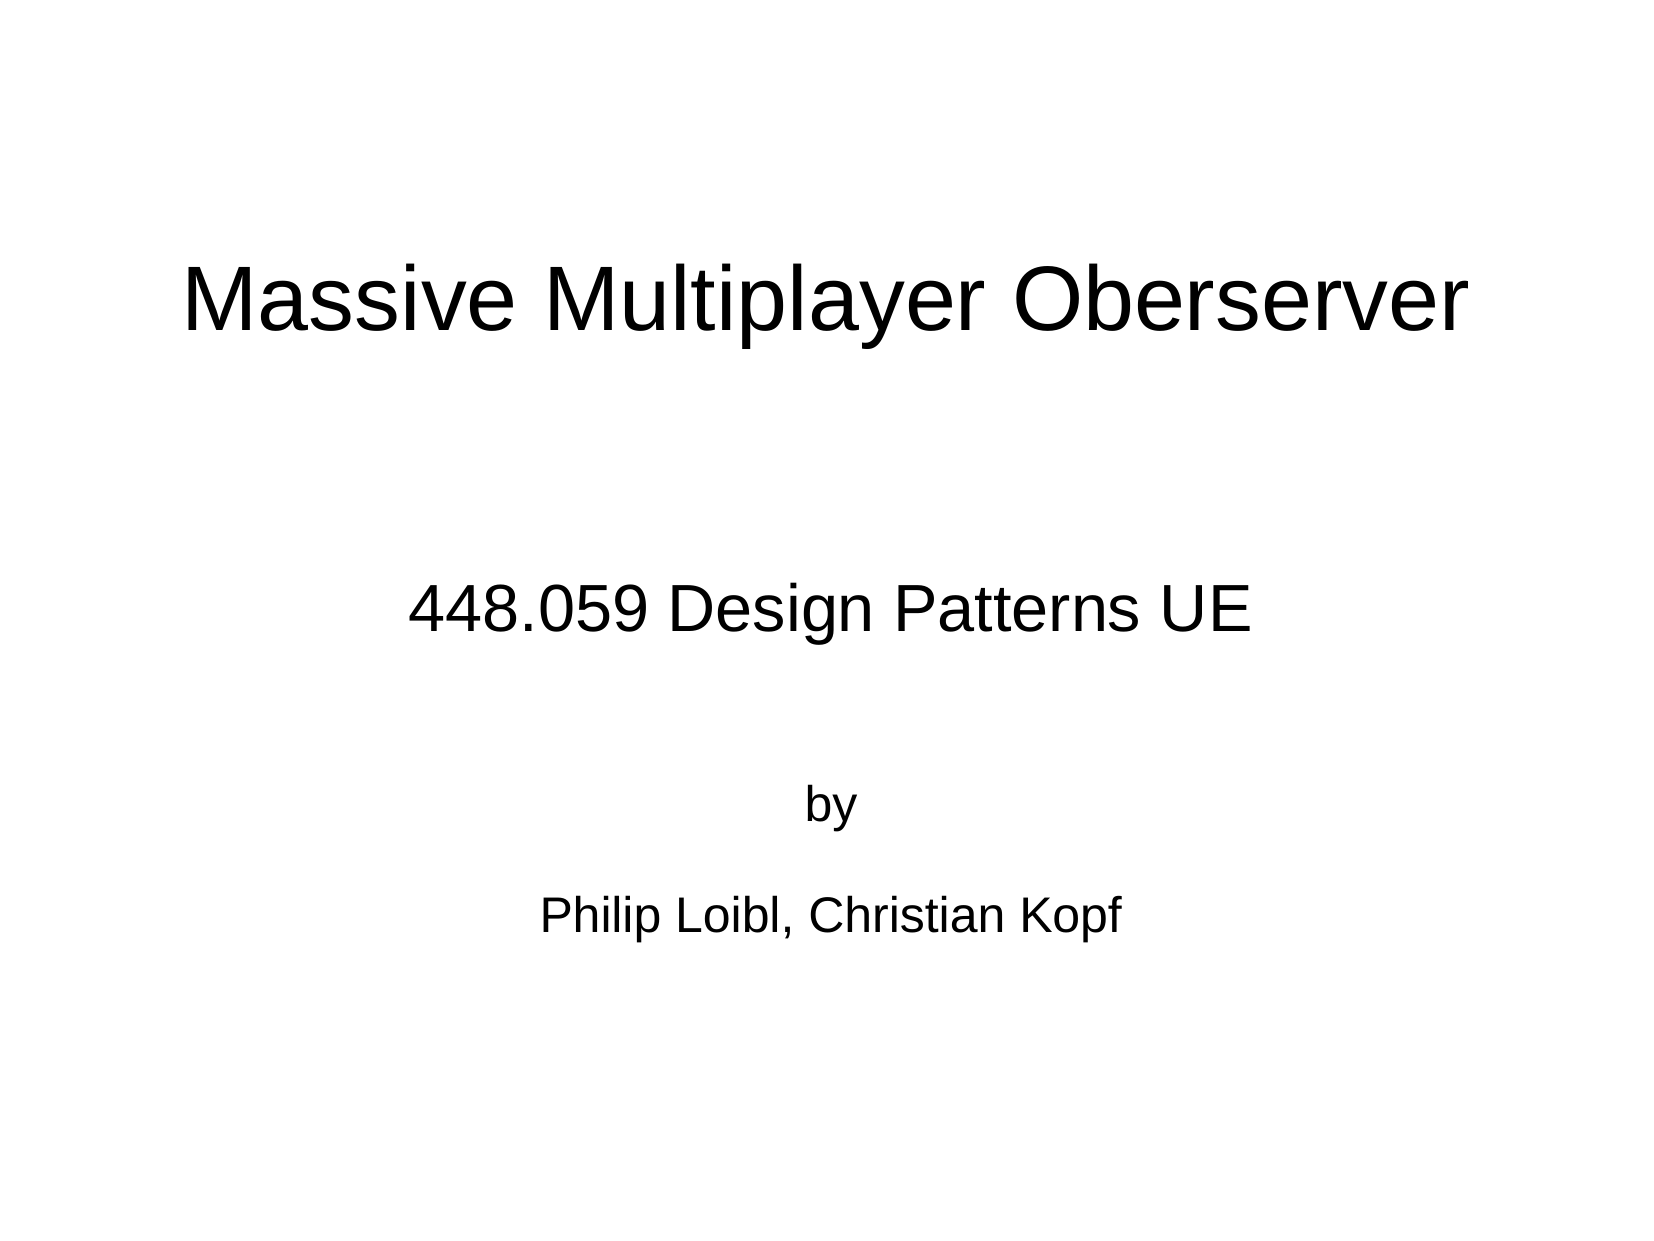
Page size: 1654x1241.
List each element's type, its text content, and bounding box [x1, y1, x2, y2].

subtitle 448.059 Design Patterns UE by Philip Loibl, Christian Kopf [86, 435, 1576, 1155]
title Massive Multiplayer Oberserver [82, 195, 1571, 403]
